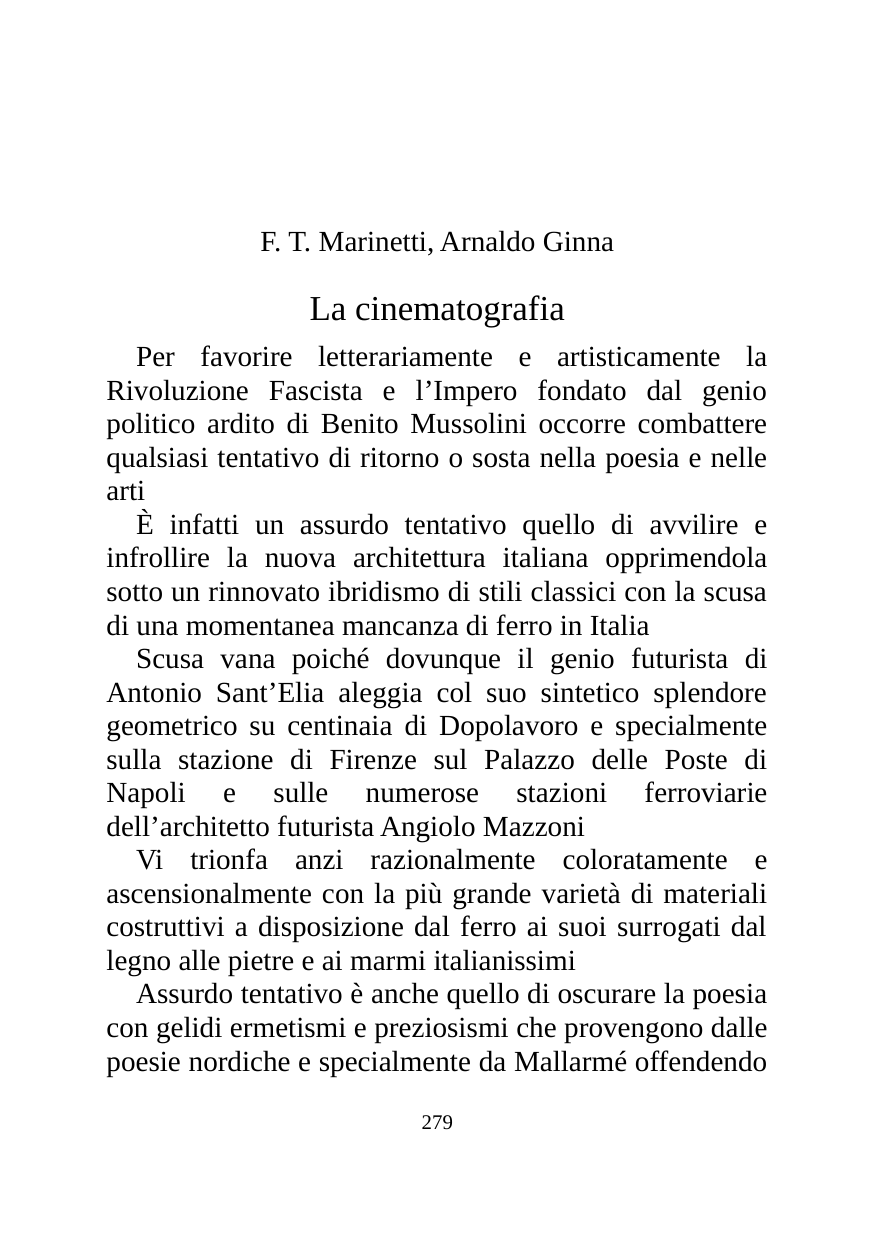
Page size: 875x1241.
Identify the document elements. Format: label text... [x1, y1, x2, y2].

subtitle La cinematografia [106, 287, 768, 328]
text F. T. Marinetti, Arnaldo Ginna [106, 224, 768, 258]
text È infatti un assurdo tentativo quello di avvilire e infrollire la nuova architettura italiana opprimendola sotto un rinnovato ibridismo di stili classici con la scusa di una momentanea mancanza di ferro in Italia [106, 507, 768, 641]
text Scusa vana poiché dovunque il genio futurista di Antonio Sant’Elia aleggia col suo sintetico splendore geometrico su centinaia di Dopolavoro e specialmente sulla stazione di Firenze sul Palazzo delle Poste di Napoli e sulle numerose stazioni ferroviarie dell’architetto futurista Angiolo Mazzoni [106, 641, 768, 842]
text Vi trionfa anzi razionalmente coloratamente e ascensionalmente con la più grande varietà di materiali costruttivi a disposizione dal ferro ai suoi surrogati dal legno alle pietre e ai marmi italianissimi [106, 842, 768, 977]
text Assurdo tentativo è anche quello di oscurare la poesia con gelidi ermetismi e preziosismi che provengono dalle poesie nordiche e specialmente da Mallarmé offendendo [106, 977, 768, 1077]
text Per favorire letterariamente e artisticamente la Rivoluzione Fascista e l’Impero fondato dal genio politico ardito di Benito Mussolini occorre combattere qualsiasi tentativo di ritorno o sosta nella poesia e nelle arti [106, 339, 768, 507]
